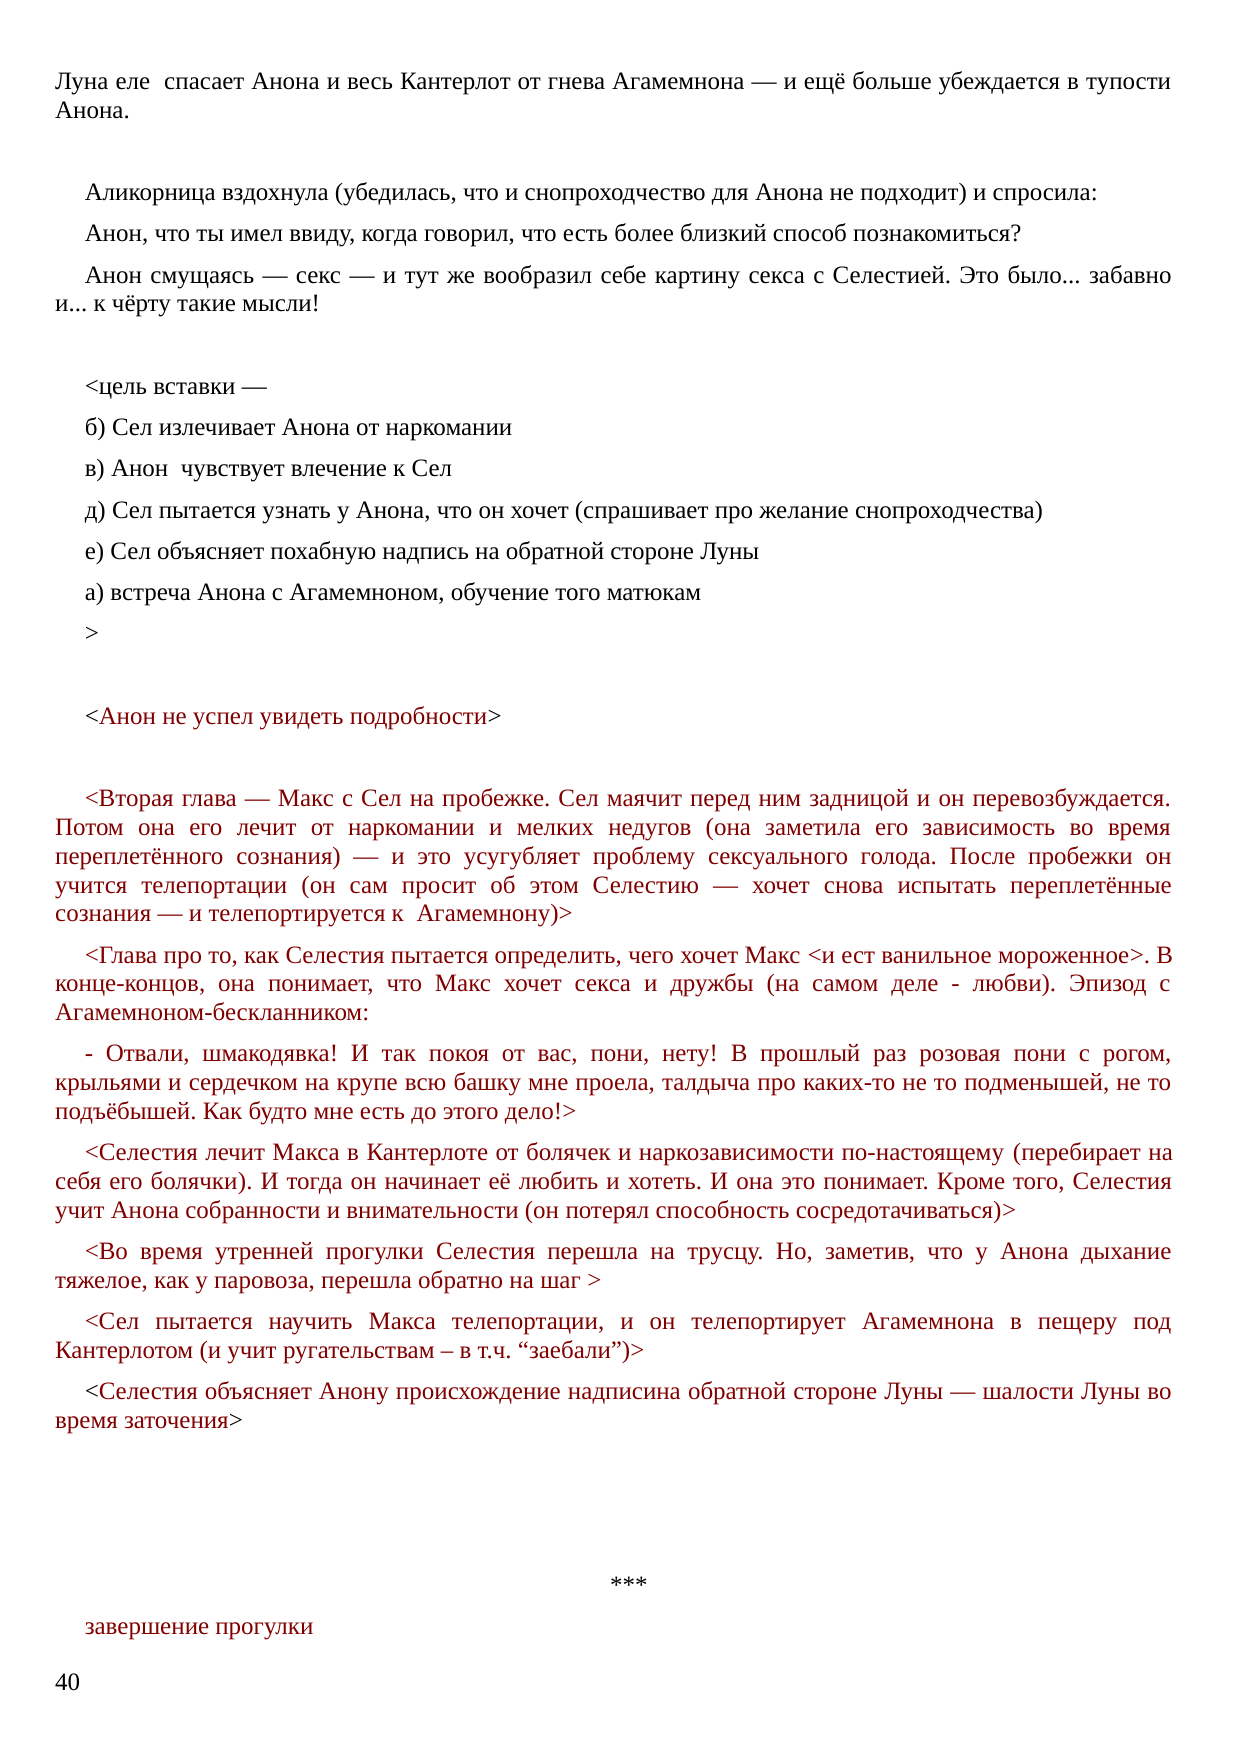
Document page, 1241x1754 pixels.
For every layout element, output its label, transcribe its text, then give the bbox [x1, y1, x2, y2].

text > [55, 618, 1173, 647]
text д) Сел пытается узнать у Анона, что он хочет (спрашивает про желание снопроходчества) [55, 495, 1173, 523]
text - Отвали, шмакодявка! И так покоя от вас, пони, нету! В прошлый раз розовая пони с рогом, крыльями и сердечком на крупе всю башку мне проела, талдыча про каких-то не то подменышей, не то подъёбышей. Как будто мне есть до этого дело!> [55, 1038, 1173, 1125]
text <Селестия лечит Макса в Кантерлоте от болячек и наркозависимости по-настоящему (перебирает на себя его болячки). И тогда он начинает её любить и хотеть. И она это понимает. Кроме того, Селестия учит Анона собранности и внимательности (он потерял способность сосредотачиваться)> [55, 1137, 1173, 1223]
text <Во время утренней прогулки Селестия перешла на трусцу. Но, заметив, что у Анона дыхание тяжелое, как у паровоза, перешла обратно на шаг > [55, 1236, 1173, 1293]
text *** [55, 1570, 1173, 1598]
text <Сел пытается научить Макса телепортации, и он телепортирует Агамемнона в пещеру под Кантерлотом (и учит ругательствам – в т.ч. “заебали”)> [55, 1306, 1173, 1363]
text <цель вставки — [55, 371, 1173, 400]
text <Вторая глава — Макс с Сел на пробежке. Сел маячит перед ним задницой и он перевозбуждается. Потом она его лечит от наркомании и мелких недугов (она заметила его зависимость во время переплетённого сознания) — и это усугубляет проблему сексуального голода. После пробежки он учится телепортации (он сам просит об этом Селестию — хочет снова испытать переплетённые сознания — и телепортируется к Агамемнону)> [55, 783, 1173, 927]
text б) Сел излечивает Анона от наркомании [55, 412, 1173, 441]
text е) Сел объясняет похабную надпись на обратной стороне Луны [55, 536, 1173, 565]
text Луна еле спасает Анона и весь Кантерлот от гнева Агамемнона — и ещё больше убеждается в тупости Анона. [55, 66, 1173, 123]
text Анон, что ты имел ввиду, когда говорил, что есть более близкий способ познакомиться? [55, 218, 1173, 247]
text в) Анон чувствует влечение к Сел [55, 453, 1173, 482]
text <Анон не успел увидеть подробности> [55, 701, 1173, 730]
text Анон смущаясь — секс — и тут же вообразил себе картину секса с Селестией. Это было... забавно и... к чёрту такие мысли! [55, 260, 1173, 317]
text <Селестия объясняет Анону происхождение надписина обратной стороне Луны — шалости Луны во время заточения> [55, 1376, 1173, 1433]
text а) встреча Анона с Агамемноном, обучение того матюкам [55, 577, 1173, 606]
text завершение прогулки [55, 1611, 1173, 1640]
text Аликорница вздохнула (убедилась, что и снопроходчество для Анона не подходит) и спросила: [55, 177, 1173, 206]
text <Глава про то, как Селестия пытается определить, чего хочет Макс <и ест ванильное мороженное>. В конце-концов, она понимает, что Макс хочет секса и дружбы (на самом деле - любви). Эпизод с Агамемноном-бескланником: [55, 940, 1173, 1026]
